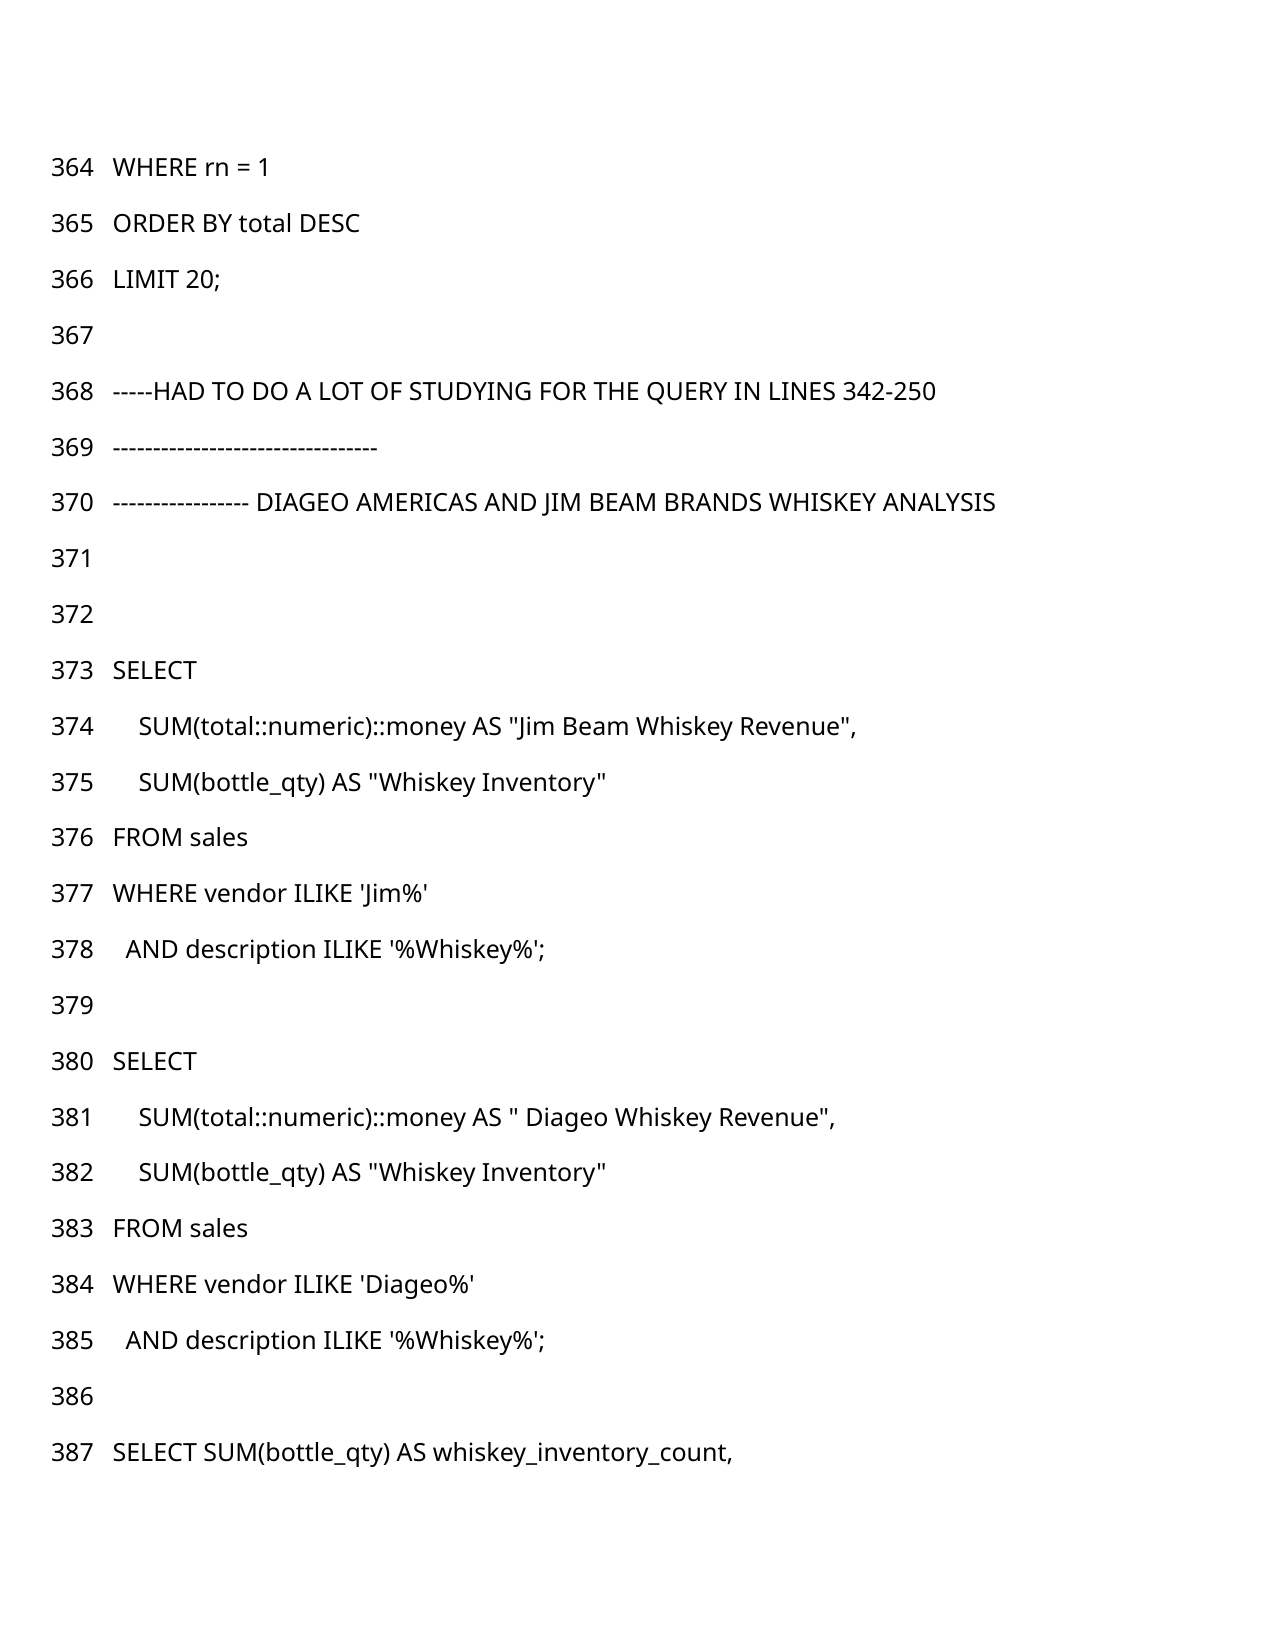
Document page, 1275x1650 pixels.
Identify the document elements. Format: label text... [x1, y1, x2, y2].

text SUM(total::numeric)::money AS " Diageo Whiskey Revenue", [112, 1099, 1162, 1133]
text AND description ILIKE '%Whiskey%'; [112, 932, 1162, 966]
text FROM sales [112, 1211, 1162, 1245]
text --------------------------------- [112, 429, 1162, 463]
text ORDER BY total DESC [112, 206, 1162, 240]
text -----HAD TO DO A LOT OF STUDYING FOR THE QUERY IN LINES 342-250 [112, 373, 1162, 407]
text ----------------- DIAGEO AMERICAS AND JIM BEAM BRANDS WHISKEY ANALYSIS [112, 485, 1162, 519]
text WHERE vendor ILIKE 'Jim%' [112, 876, 1162, 910]
text SUM(bottle_qty) AS "Whiskey Inventory" [112, 764, 1162, 798]
text FROM sales [112, 820, 1162, 854]
text SUM(bottle_qty) AS "Whiskey Inventory" [112, 1155, 1162, 1189]
text SELECT SUM(bottle_qty) AS whiskey_inventory_count, [112, 1434, 1162, 1468]
text SELECT [112, 1043, 1162, 1077]
text SUM(total::numeric)::money AS "Jim Beam Whiskey Revenue", [112, 708, 1162, 742]
text WHERE vendor ILIKE 'Diageo%' [112, 1267, 1162, 1301]
text LIMIT 20; [112, 262, 1162, 296]
text WHERE rn = 1 [112, 150, 1162, 184]
text AND description ILIKE '%Whiskey%'; [112, 1322, 1162, 1357]
text SELECT [112, 652, 1162, 687]
